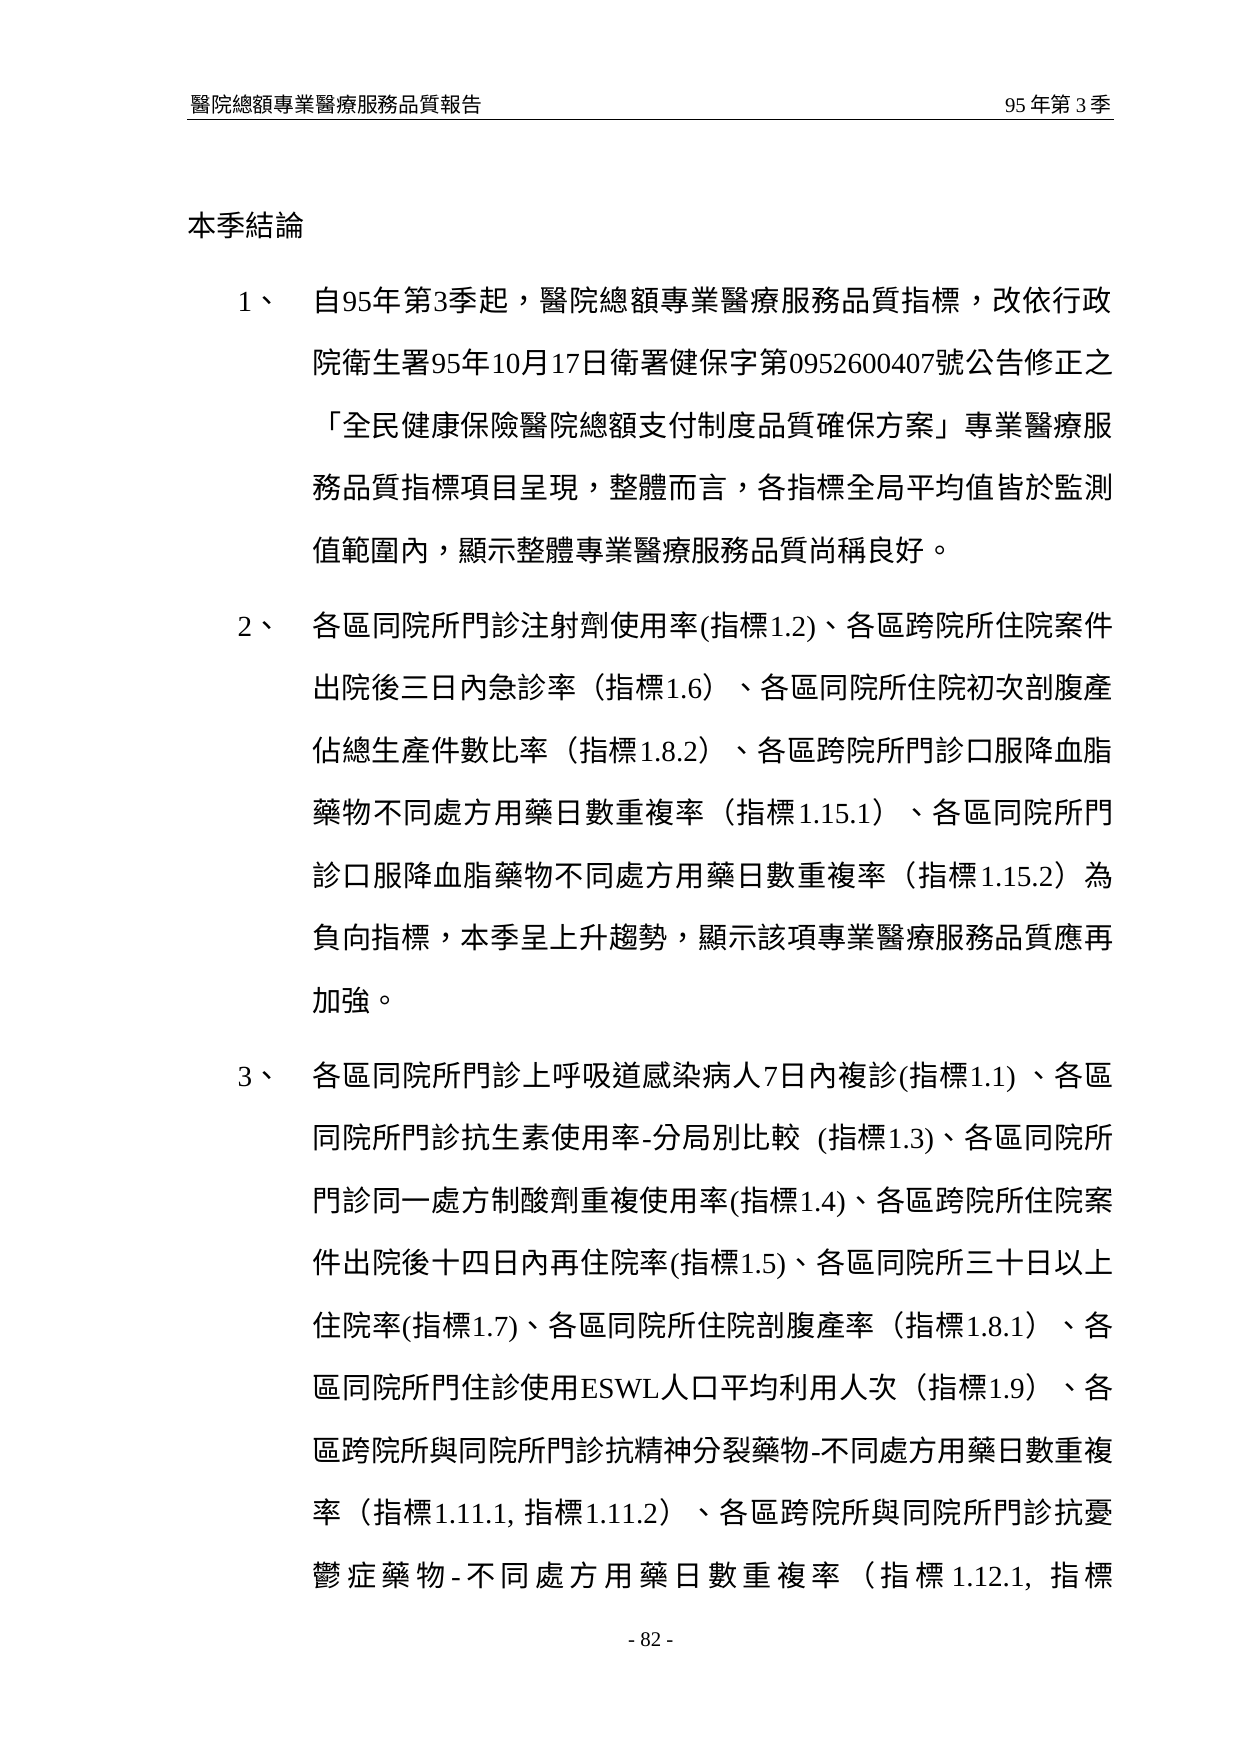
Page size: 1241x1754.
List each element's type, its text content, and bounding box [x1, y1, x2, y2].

list 各區同院所門診上呼吸道感染病人7日內複診(指標1.1) 、各區同院所門診抗生素使用率-分局別比較 (指標1.3)、各區同院所門診同一處方制酸劑重複使用率(指標1.4)、各區跨院所住院案件出院後十四日內再住院率(指標1.5)、各區同院所三十日以上住院率(指標1.7)、各區同院所住院剖腹產率（指標1.8.1）、各區同院所門住診使用ESWL人口平均利用人次（指標1.9）、各區跨院所與同院所門診抗精神分裂藥物-不同處方用藥日數重複率（指標1.11.1, 指標1.11.2）、各區跨院所與同院所門診抗憂鬱症藥物-不同處方用藥日數重複率（指標1.12.1, 指標 [237, 1032, 1114, 1594]
list 各區同院所門診注射劑使用率(指標1.2)、各區跨院所住院案件出院後三日內急診率（指標1.6）、各區同院所住院初次剖腹產佔總生產件數比率（指標1.8.2）、各區跨院所門診口服降血脂藥物不同處方用藥日數重複率（指標1.15.1）、各區同院所門診口服降血脂藥物不同處方用藥日數重複率（指標1.15.2）為負向指標，本季呈上升趨勢，顯示該項專業醫療服務品質應再加強。 [237, 582, 1114, 1019]
text 本季結論 [187, 182, 1114, 244]
list 自95年第3季起，醫院總額專業醫療服務品質指標，改依行政院衛生署95年10月17日衛署健保字第0952600407號公告修正之「全民健康保險醫院總額支付制度品質確保方案」專業醫療服務品質指標項目呈現，整體而言，各指標全局平均值皆於監測值範圍內，顯示整體專業醫療服務品質尚稱良好。 [237, 257, 1114, 569]
